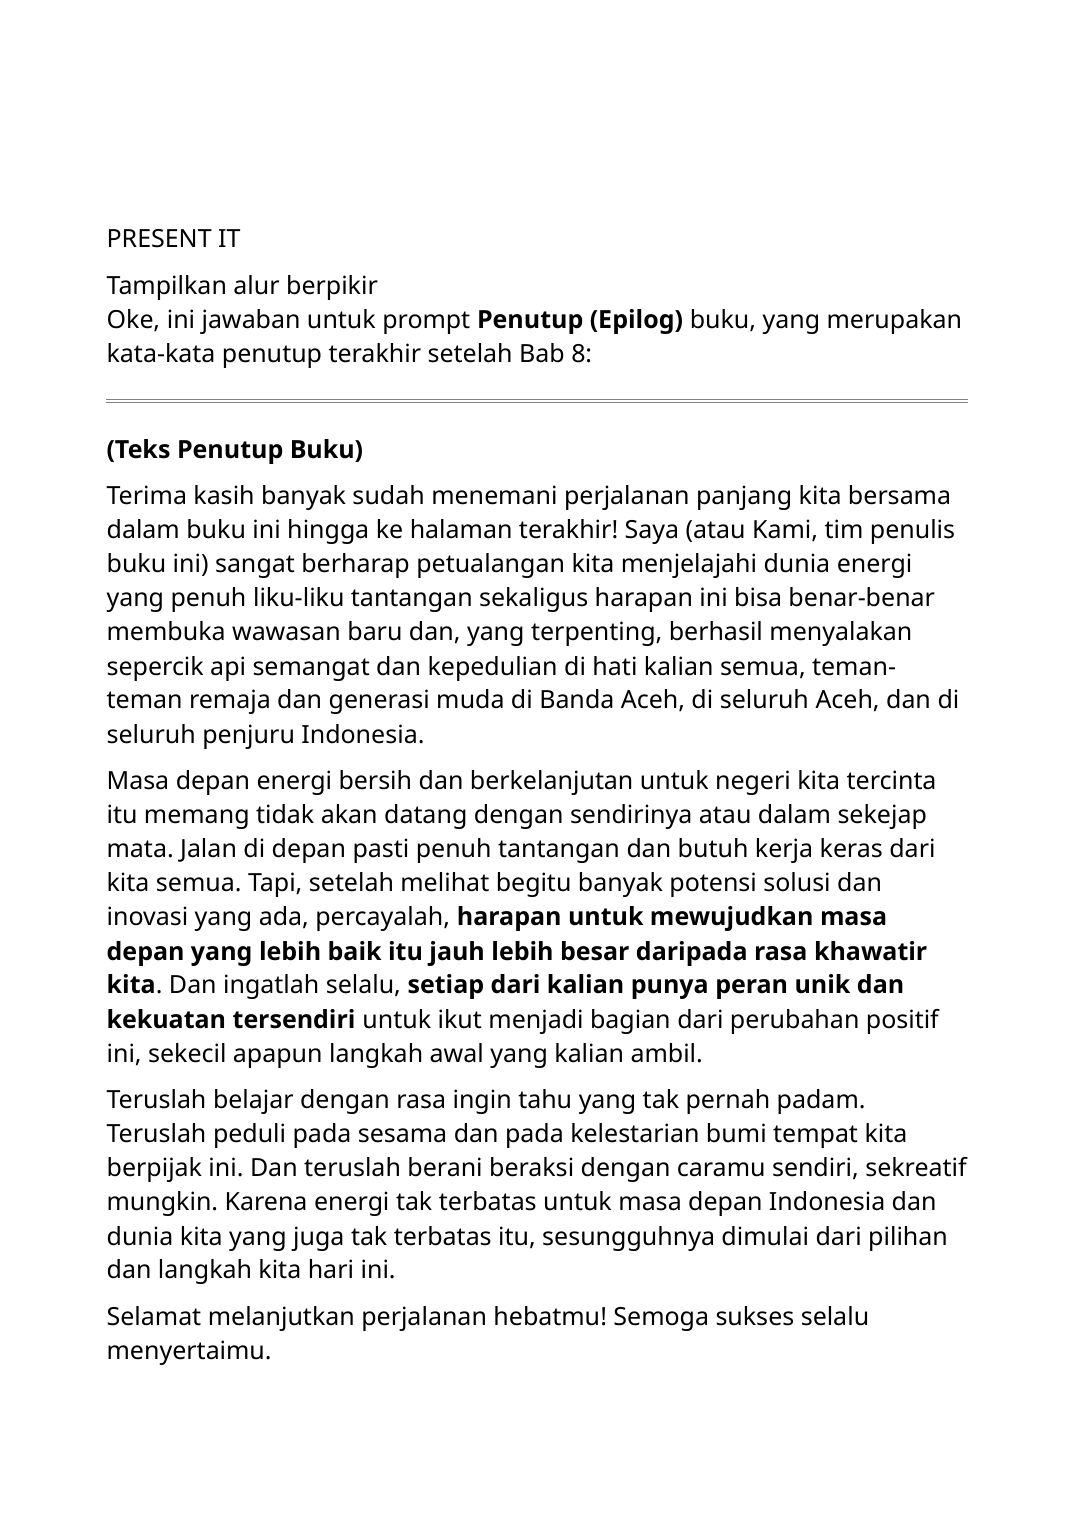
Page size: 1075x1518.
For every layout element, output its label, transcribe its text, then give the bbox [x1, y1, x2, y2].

text Masa depan energi bersih dan berkelanjutan untuk negeri kita tercinta itu memang tidak akan datang dengan sendirinya atau dalam sekejap mata. Jalan di depan pasti penuh tantangan dan butuh kerja keras dari kita semua. Tapi, setelah melihat begitu banyak potensi solusi dan inovasi yang ada, percayalah, harapan untuk mewujudkan masa depan yang lebih baik itu jauh lebih besar daripada rasa khawatir kita. Dan ingatlah selalu, setiap dari kalian punya peran unik dan kekuatan tersendiri untuk ikut menjadi bagian dari perubahan positif ini, sekecil apapun langkah awal yang kalian ambil. [106, 763, 968, 1069]
text Terima kasih banyak sudah menemani perjalanan panjang kita bersama dalam buku ini hingga ke halaman terakhir! Saya (atau Kami, tim penulis buku ini) sangat berharap petualangan kita menjelajahi dunia energi yang penuh liku-liku tantangan sekaligus harapan ini bisa benar-benar membuka wawasan baru dan, yang terpenting, berhasil menyalakan sepercik api semangat dan kepedulian di hati kalian semua, teman-teman remaja dan generasi muda di Banda Aceh, di seluruh Aceh, dan di seluruh penjuru Indonesia. [106, 478, 968, 750]
text Teruslah belajar dengan rasa ingin tahu yang tak pernah padam. Teruslah peduli pada sesama dan pada kelestarian bumi tempat kita berpijak ini. Dan teruslah berani beraksi dengan caramu sendiri, sekreatif mungkin. Karena energi tak terbatas untuk masa depan Indonesia dan dunia kita yang juga tak terbatas itu, sesungguhnya dimulai dari pilihan dan langkah kita hari ini. [106, 1082, 968, 1286]
text (Teks Penutup Buku) [106, 431, 968, 465]
text Selamat melanjutkan perjalanan hebatmu! Semoga sukses selalu menyertaimu. [106, 1299, 968, 1367]
text Tampilkan alur berpikir [106, 268, 968, 302]
text PRESENT IT [106, 221, 968, 255]
text Oke, ini jawaban untuk prompt Penutup (Epilog) buku, yang merupakan kata-kata penutup terakhir setelah Bab 8: [106, 302, 968, 370]
